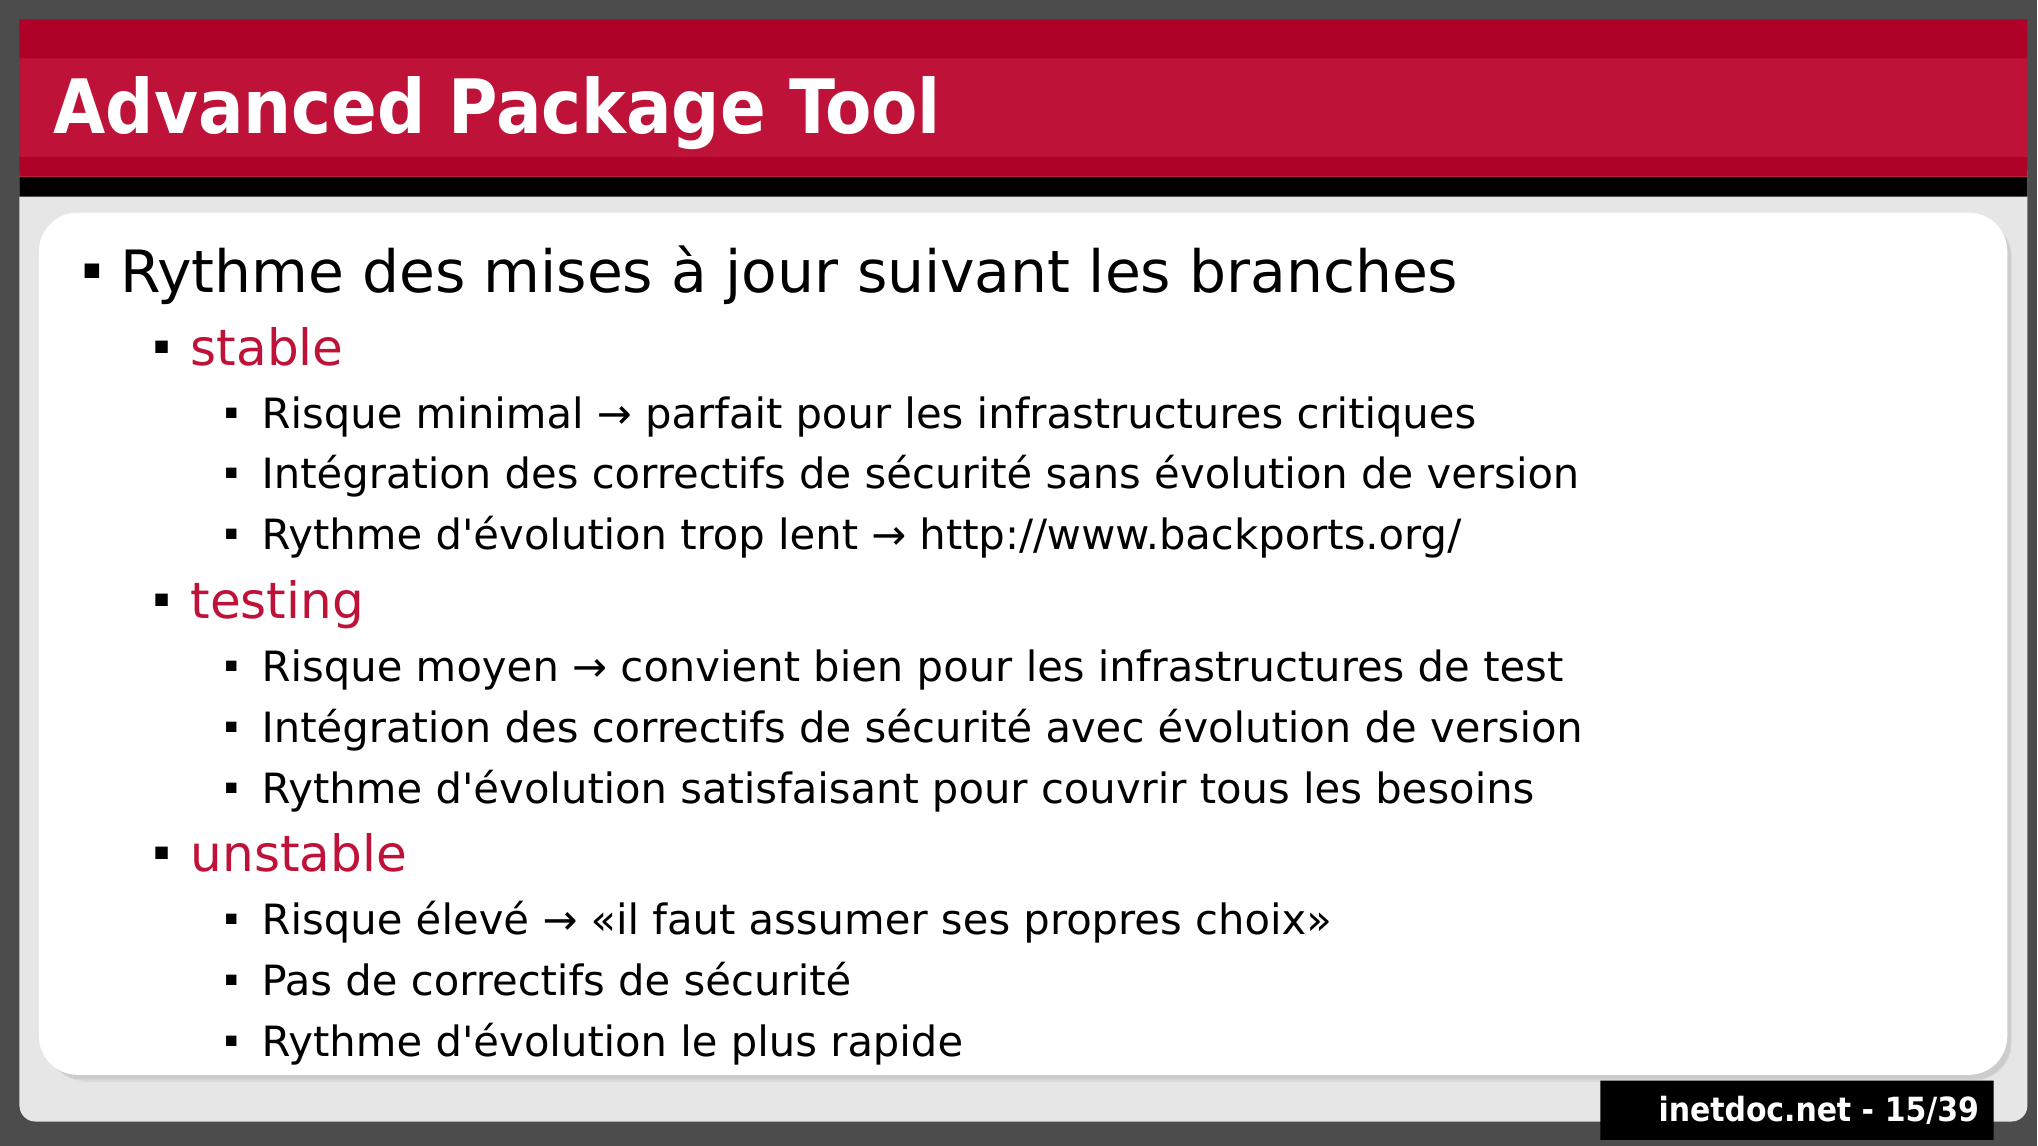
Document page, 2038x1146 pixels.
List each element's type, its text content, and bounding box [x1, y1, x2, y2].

text_box Advanced Package Tool [19, 59, 2028, 157]
text_box Rythme des mises à jour suivant les branches stable Risque minimal → parfait pour les infrastructures critiques Intégration des correctifs de sécurité sans évolution de version Rythme d'évolution trop lent → http://www.backports.org/ testing Risque moyen → convient bien pour les infrastructures de test Intégration des correctifs de sécurité avec évolution de version Rythme d'évolution satisfaisant pour couvrir tous les besoins unstable Risque élevé → «il faut assumer ses propres choix» Pas de correctifs de sécurité Rythme d'évolution le plus rapide [38, 212, 2008, 1075]
text_box [19, 157, 2028, 1122]
text_box [19, 19, 2028, 59]
text_box inetdoc.net - <numéro>/39 [1600, 1080, 1994, 1140]
